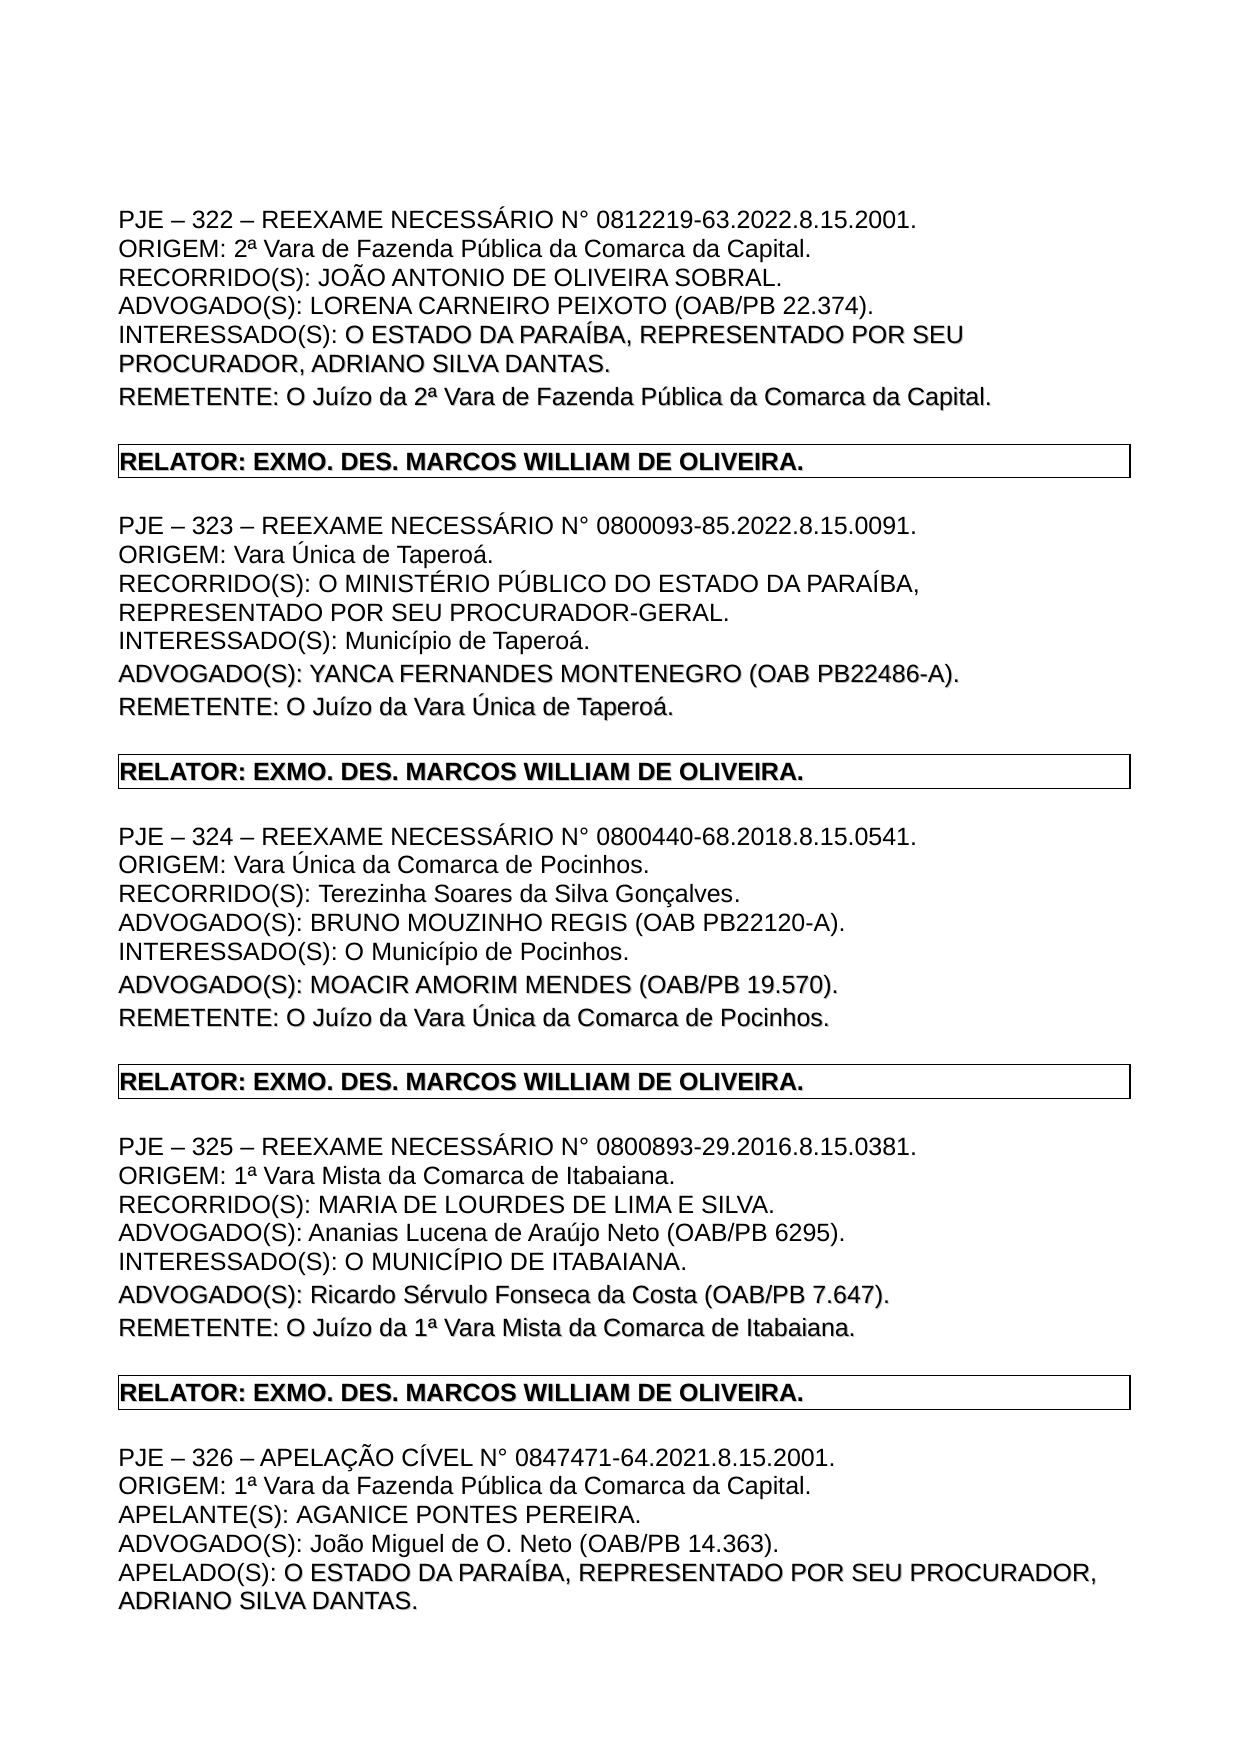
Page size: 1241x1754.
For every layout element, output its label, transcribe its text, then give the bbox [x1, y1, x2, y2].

text RELATOR: EXMO. DES. MARCOS WILLIAM DE OLIVEIRA. [119, 1065, 1129, 1098]
text ORIGEM: 2ª Vara de Fazenda Pública da Comarca da Capital. [118, 234, 1122, 263]
text INTERESSADO(S): O MUNICÍPIO DE ITABAIANA. [118, 1247, 1122, 1276]
text REMETENTE: O Juízo da Vara Única de Taperoá. [118, 692, 1131, 721]
text INTERESSADO(S): O ESTADO DA PARAÍBA, REPRESENTADO POR SEU PROCURADOR, ADRIANO SILVA DANTAS. [118, 320, 1122, 378]
text PJE – 324 – REEXAME NECESSÁRIO N° 0800440-68.2018.8.15.0541. [118, 822, 1122, 851]
text RELATOR: EXMO. DES. MARCOS WILLIAM DE OLIVEIRA. [119, 1376, 1129, 1409]
text RECORRIDO(S): JOÃO ANTONIO DE OLIVEIRA SOBRAL. [118, 263, 1122, 291]
text PJE – 322 – REEXAME NECESSÁRIO N° 0812219-63.2022.8.15.2001. [118, 205, 1122, 234]
text RECORRIDO(S): MARIA DE LOURDES DE LIMA E SILVA. [118, 1190, 1122, 1218]
text ADVOGADO(S): João Miguel de O. Neto (OAB/PB 14.363). [118, 1529, 1122, 1558]
text ADVOGADO(S): BRUNO MOUZINHO REGIS (OAB PB22120-A). [118, 908, 1122, 937]
text ORIGEM: 1ª Vara da Fazenda Pública da Comarca da Capital. [118, 1471, 1122, 1500]
text PJE – 323 – REEXAME NECESSÁRIO N° 0800093-85.2022.8.15.0091. [118, 511, 1122, 540]
text PJE – 325 – REEXAME NECESSÁRIO N° 0800893-29.2016.8.15.0381. [118, 1132, 1122, 1161]
text REMETENTE: O Juízo da 2ª Vara de Fazenda Pública da Comarca da Capital. [118, 382, 1131, 411]
text INTERESSADO(S): Município de Taperoá. [118, 626, 1122, 655]
text RELATOR: EXMO. DES. MARCOS WILLIAM DE OLIVEIRA. [119, 755, 1129, 788]
text APELADO(S): O ESTADO DA PARAÍBA, REPRESENTADO POR SEU PROCURADOR, ADRIANO SILVA DANTAS. [118, 1558, 1122, 1615]
text ADVOGADO(S): MOACIR AMORIM MENDES (OAB/PB 19.570). [118, 970, 1131, 998]
text ADVOGADO(S): Ananias Lucena de Araújo Neto (OAB/PB 6295). [118, 1218, 1122, 1247]
text ORIGEM: Vara Única da Comarca de Pocinhos. [118, 851, 1122, 879]
text APELANTE(S): AGANICE PONTES PEREIRA. [118, 1500, 1122, 1529]
text ORIGEM: Vara Única de Taperoá. [118, 540, 1122, 569]
text REMETENTE: O Juízo da Vara Única da Comarca de Pocinhos. [118, 1003, 1131, 1031]
text REMETENTE: O Juízo da 1ª Vara Mista da Comarca de Itabaiana. [118, 1313, 1131, 1342]
text PJE – 326 – APELAÇÃO CÍVEL N° 0847471-64.2021.8.15.2001. [118, 1443, 1122, 1471]
text ADVOGADO(S): LORENA CARNEIRO PEIXOTO (OAB/PB 22.374). [118, 291, 1122, 320]
text INTERESSADO(S): O Município de Pocinhos. [118, 937, 1122, 966]
text ORIGEM: 1ª Vara Mista da Comarca de Itabaiana. [118, 1161, 1122, 1190]
text RELATOR: EXMO. DES. MARCOS WILLIAM DE OLIVEIRA. [119, 445, 1129, 477]
text RECORRIDO(S): O MINISTÉRIO PÚBLICO DO ESTADO DA PARAÍBA, REPRESENTADO POR SEU PROCURADOR-GERAL. [118, 569, 1122, 626]
text ADVOGADO(S): YANCA FERNANDES MONTENEGRO (OAB PB22486-A). [118, 659, 1131, 688]
text RECORRIDO(S): Terezinha Soares da Silva Gonçalves. [118, 879, 1122, 908]
text ADVOGADO(S): Ricardo Sérvulo Fonseca da Costa (OAB/PB 7.647). [118, 1280, 1131, 1309]
